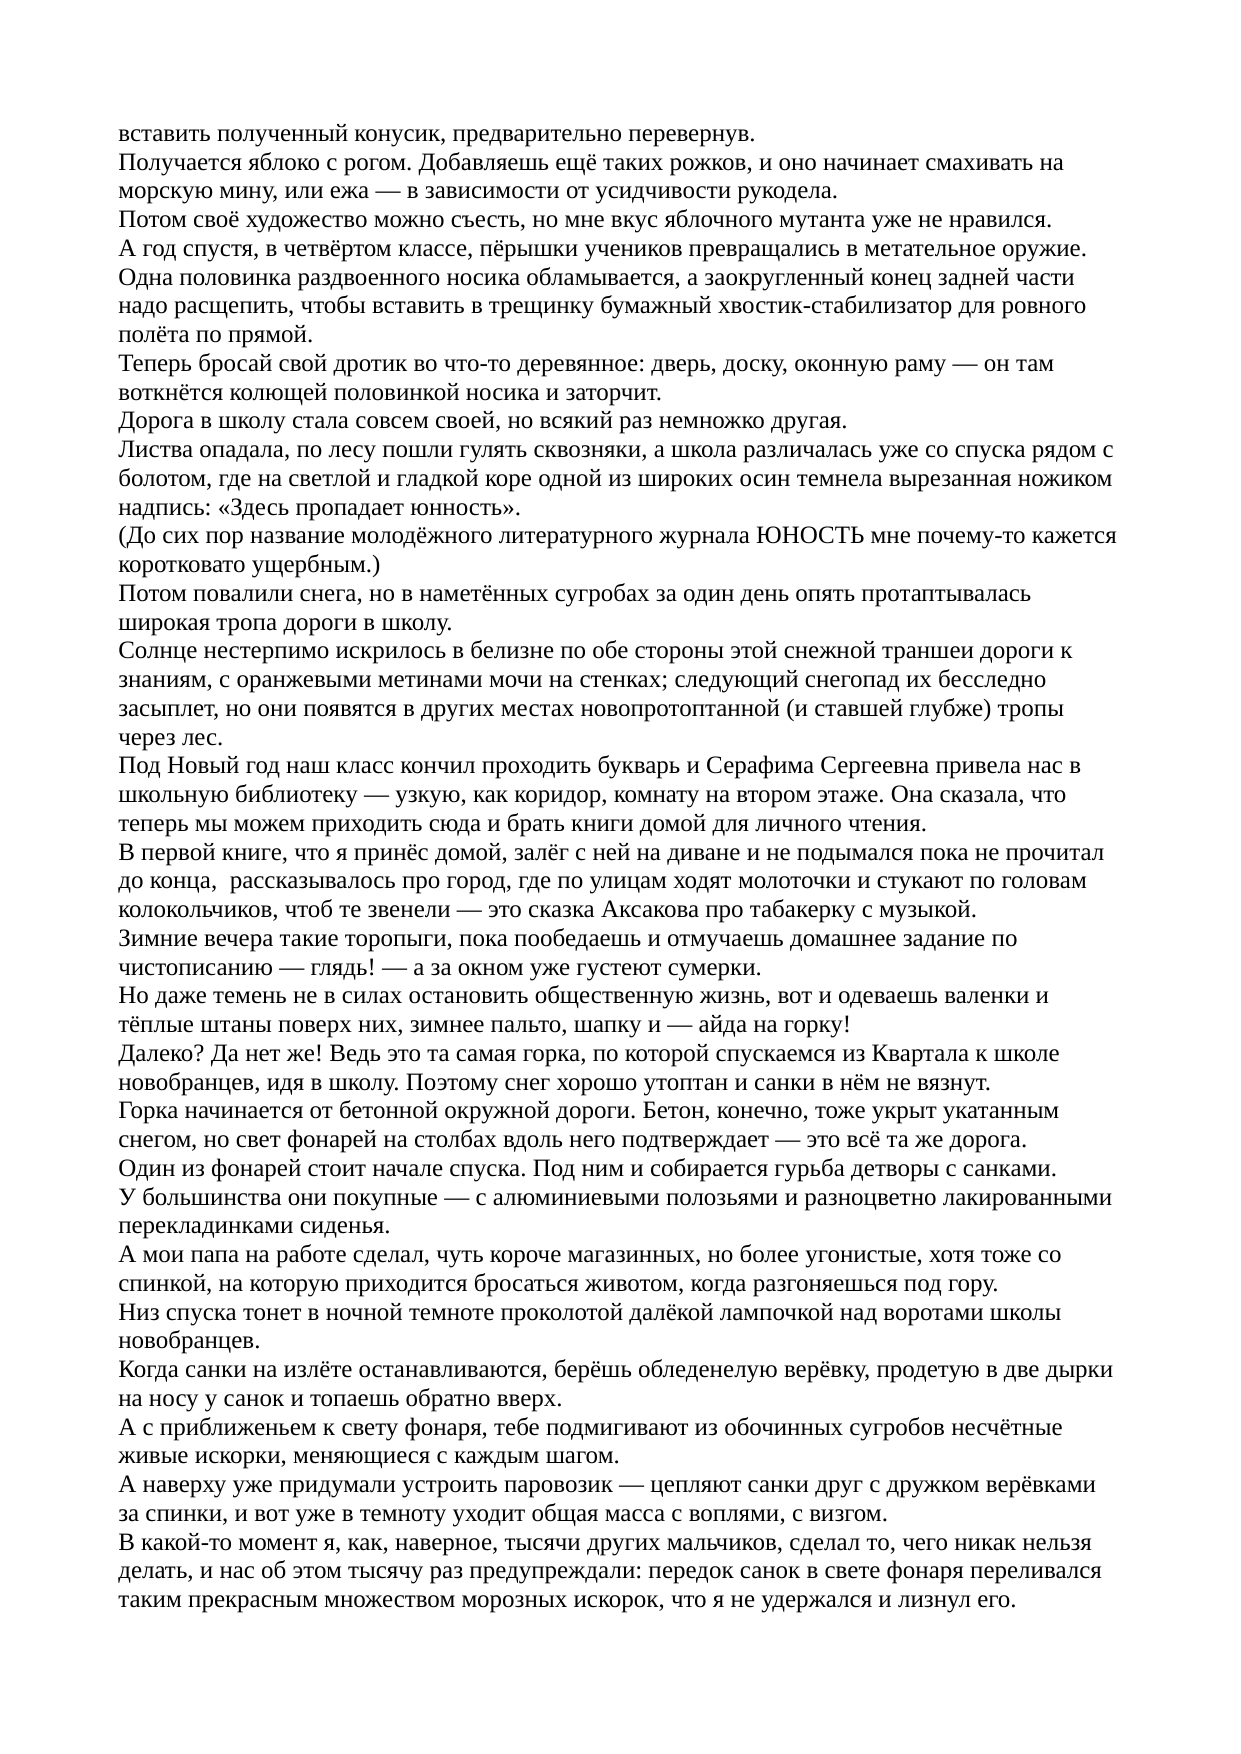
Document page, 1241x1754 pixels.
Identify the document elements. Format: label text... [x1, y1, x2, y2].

text А с приближеньем к свету фонаря, тебе подмигивают из обочинных сугробов несчётные живые искорки, меняющиеся с каждым шагом. [118, 1412, 1122, 1469]
text У большинства они покупные — с алюминиевыми полозьями и разноцветно лакированными перекладинками сиденья. [118, 1182, 1122, 1239]
text В первой книге, что я принёс домой, залёг с ней на диване и не подымался пока не прочитал до конца, рассказывалось про город, где по улицам ходят молоточки и стукают по головам колокольчиков, чтоб те звенели — это сказка Аксакова про табакерку с музыкой. [118, 837, 1122, 923]
text А наверху уже придумали устроить паровозик — цепляют санки друг с дружком верёвками за спинки, и вот уже в темноту уходит общая масса с воплями, с визгом. [118, 1469, 1122, 1527]
text Солнце нестерпимо искрилось в белизне по обе стороны этой снежной траншеи дороги к знаниям, с оранжевыми метинами мочи на стенках; следующий снегопад их бесследно засыплет, но они появятся в других местах новопротоптанной (и ставшей глубже) тропы через лес. [118, 636, 1122, 751]
text Далеко? Да нет же! Ведь это та самая горка, по которой спускаемся из Квартала к школе новобранцев, идя в школу. Поэтому снег хорошо утоптан и санки в нём не вязнут. [118, 1038, 1122, 1096]
text на носу у санок и топаешь обратно вверх. [118, 1383, 1122, 1412]
text вставить полученный конусик, предварительно перевернув. [118, 118, 1122, 147]
text А год спустя, в четвёртом классе, пёрышки учеников превращались в метательное оружие. [118, 233, 1122, 262]
text Одна половинка раздвоенного носика обламывается, а заокругленный конец задней части надо расщепить, чтобы вставить в трещинку бумажный хвостик-стабилизатор для ровного полёта по прямой. [118, 262, 1122, 348]
text (До сих пор название молодёжного литературного журнала ЮНОСТЬ мне почему-то кажется коротковато ущербным.) [118, 521, 1122, 578]
text В какой-то момент я, как, наверное, тысячи других мальчиков, сделал то, чего никак нельзя делать, и нас об этом тысячу раз предупреждали: передок санок в свете фонаря переливался таким прекрасным множеством морозных искорок, что я не удержался и лизнул его. [118, 1527, 1122, 1613]
text Низ спуска тонет в ночной темноте проколотой далёкой лампочкой над воротами школы новобранцев. [118, 1297, 1122, 1354]
text Но даже темень не в силах остановить общественную жизнь, вот и одеваешь валенки и тёплые штаны поверх них, зимнее пальто, шапку и — айда на горку! [118, 981, 1122, 1038]
text Потом своё художество можно съесть, но мне вкус яблочного мутанта уже не нравился. [118, 204, 1122, 233]
text Один из фонарей стоит начале спуска. Под ним и собирается гурьба детворы с санками. [118, 1153, 1122, 1182]
text Получается яблоко с рогом. Добавляешь ещё таких рожков, и оно начинает смахивать на морскую мину, или ежа — в зависимости от усидчивости рукодела. [118, 147, 1122, 204]
text Теперь бросай свой дротик во что-то деревянное: дверь, доску, оконную раму — он там воткнётся колющей половинкой носика и заторчит. [118, 348, 1122, 406]
text Потом повалили снега, но в наметённых сугробах за один день опять протаптывалась широкая тропа дороги в школу. [118, 578, 1122, 636]
text Под Новый год наш класс кончил проходить букварь и Серафима Сергеевна привела нас в школьную библиотеку — узкую, как коридор, комнату на втором этаже. Она сказала, что теперь мы можем приходить сюда и брать книги домой для личного чтения. [118, 751, 1122, 837]
text Зимние вечера такие торопыги, пока пообедаешь и отмучаешь домашнее задание по чистописанию — глядь! — а за окном уже густеют сумерки. [118, 923, 1122, 981]
text Горка начинается от бетонной окружной дороги. Бетон, конечно, тоже укрыт укатанным снегом, но свет фонарей на столбах вдоль него подтверждает — это всё та же дорога. [118, 1096, 1122, 1153]
text Листва опадала, по лесу пошли гулять сквозняки, а школа различалась уже со спуска рядом с болотом, где на светлой и гладкой коре одной из широких осин темнела вырезанная ножиком надпись: «Здесь пропадает юнность». [118, 434, 1122, 521]
text А мои папа на работе сделал, чуть короче магазинных, но более угонистые, хотя тоже со спинкой, на которую приходится бросаться животом, когда разгоняешься под гору. [118, 1239, 1122, 1297]
text Когда санки на излёте останавливаются, берёшь обледенелую верёвку, продетую в две дырки [118, 1354, 1122, 1383]
text Дорога в школу стала совсем своей, но всякий раз немножко другая. [118, 406, 1122, 434]
